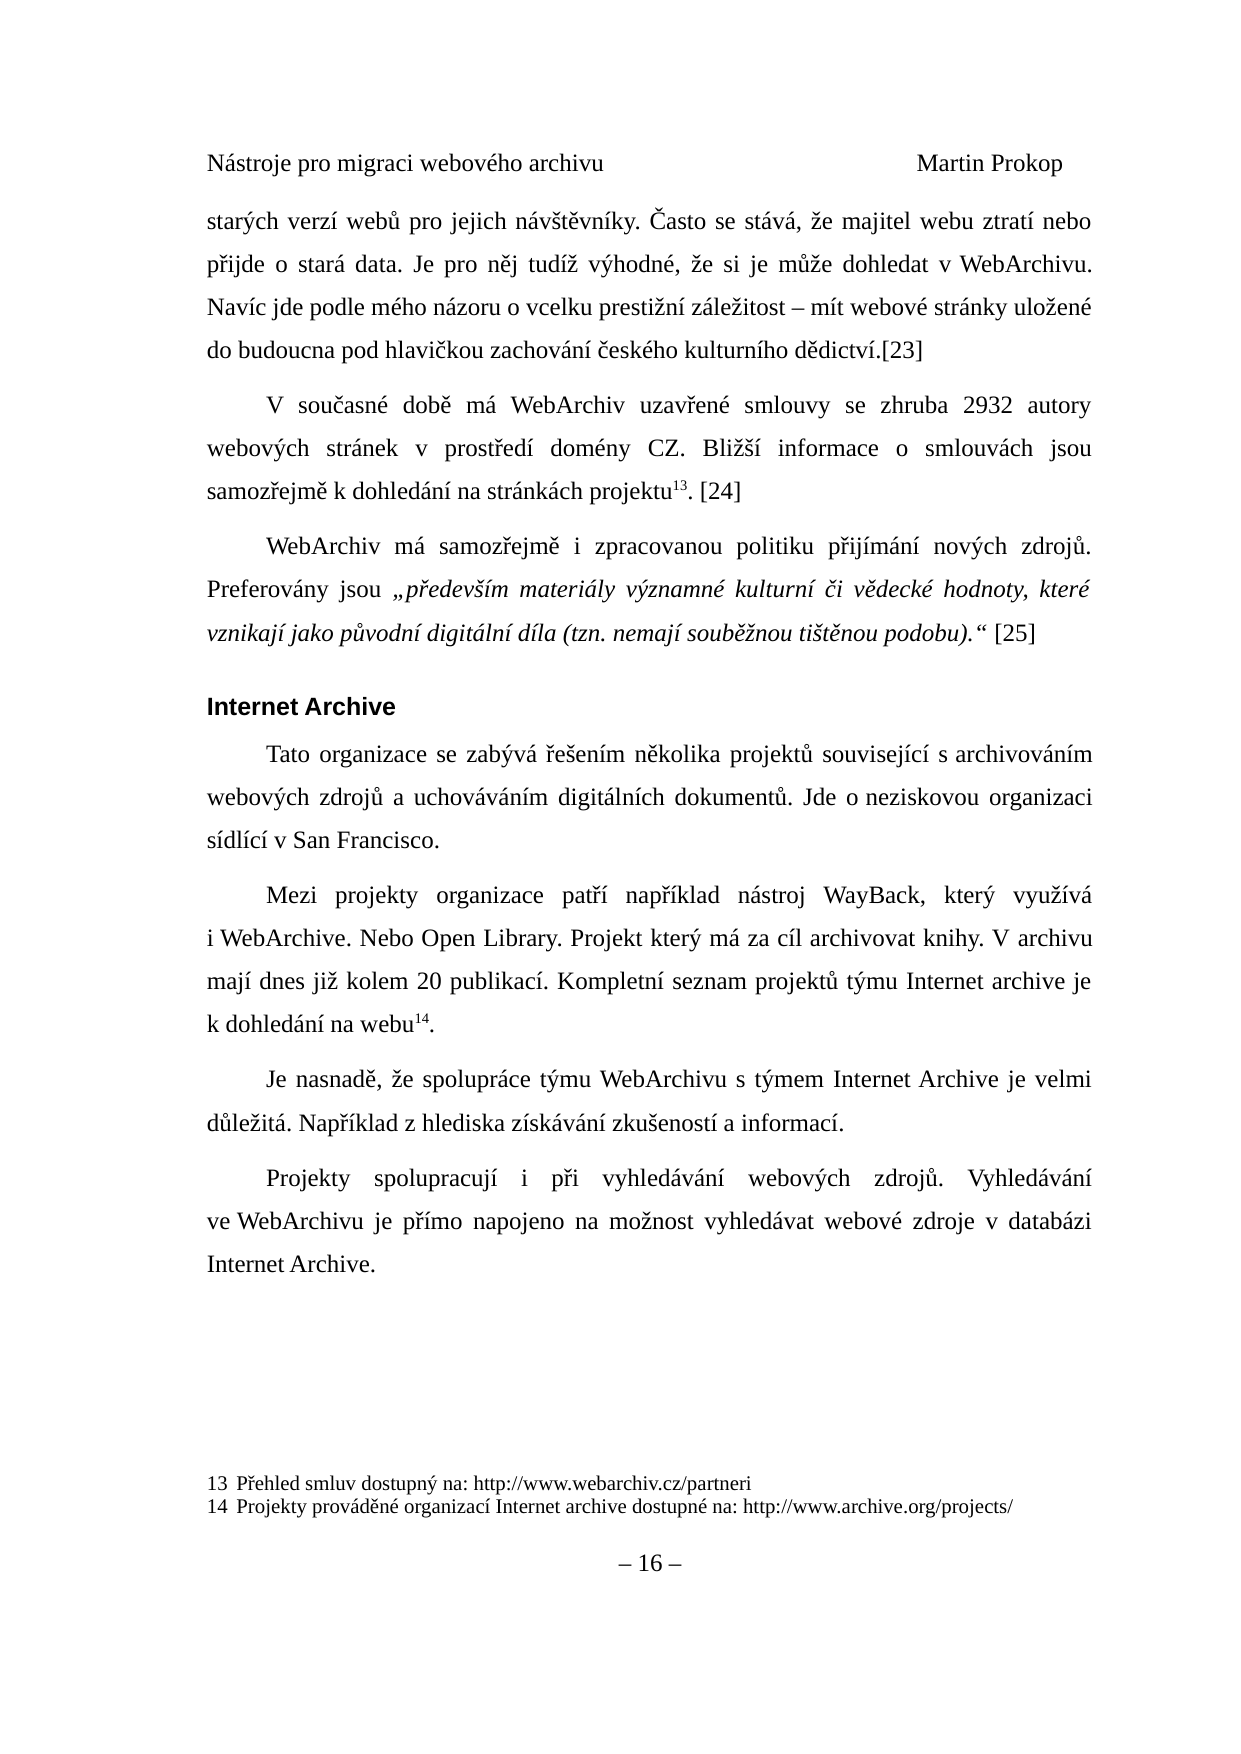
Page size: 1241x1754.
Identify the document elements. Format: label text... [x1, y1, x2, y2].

text starých verzí webů pro jejich návštěvníky. Často se stává, že majitel webu ztratí nebo přijde o stará data. Je pro něj tudíž výhodné, že si je může dohledat v WebArchivu. Navíc jde podle mého názoru o vcelku prestižní záležitost – mít webové stránky uložené do budoucna pod hlavičkou zachování českého kulturního dědictví.[23] [207, 206, 1093, 364]
text WebArchiv má samozřejmě i zpracovanou politiku přijímání nových zdrojů. Preferovány jsou „především materiály významné kulturní či vědecké hodnoty, které vznikají jako původní digitální díla (tzn. nemají souběžnou tištěnou podobu).“ [25] [207, 531, 1093, 646]
text Projekty prováděné organizací Internet archive dostupné na: http://www.archive.org/projects/ [207, 1494, 1093, 1518]
text V současné době má WebArchiv uzavřené smlouvy se zhruba 2932 autory webových stránek v prostředí domény CZ. Bližší informace o smlouvách jsou samozřejmě k dohledání na stránkách projektu. [24] [207, 390, 1093, 505]
subtitle Internet Archive [207, 692, 1093, 721]
text Tato organizace se zabývá řešením několika projektů související s archivováním webových zdrojů a uchováváním digitálních dokumentů. Jde o neziskovou organizaci sídlící v San Francisco. [207, 739, 1093, 854]
text Mezi projekty organizace patří například nástroj WayBack, který využívá i WebArchive. Nebo Open Library. Projekt který má za cíl archivovat knihy. V archivu mají dnes již kolem 20 publikací. Kompletní seznam projektů týmu Internet archive je k dohledání na webu. [207, 880, 1093, 1038]
text Přehled smluv dostupný na: http://www.webarchiv.cz/partneri [207, 1470, 1093, 1494]
text Projekty spolupracují i při vyhledávání webových zdrojů. Vyhledávání ve WebArchivu je přímo napojeno na možnost vyhledávat webové zdroje v databázi Internet Archive. [207, 1163, 1093, 1278]
text Je nasnadě, že spolupráce týmu WebArchivu s týmem Internet Archive je velmi důležitá. Například z hlediska získávání zkušeností a informací. [207, 1064, 1093, 1136]
